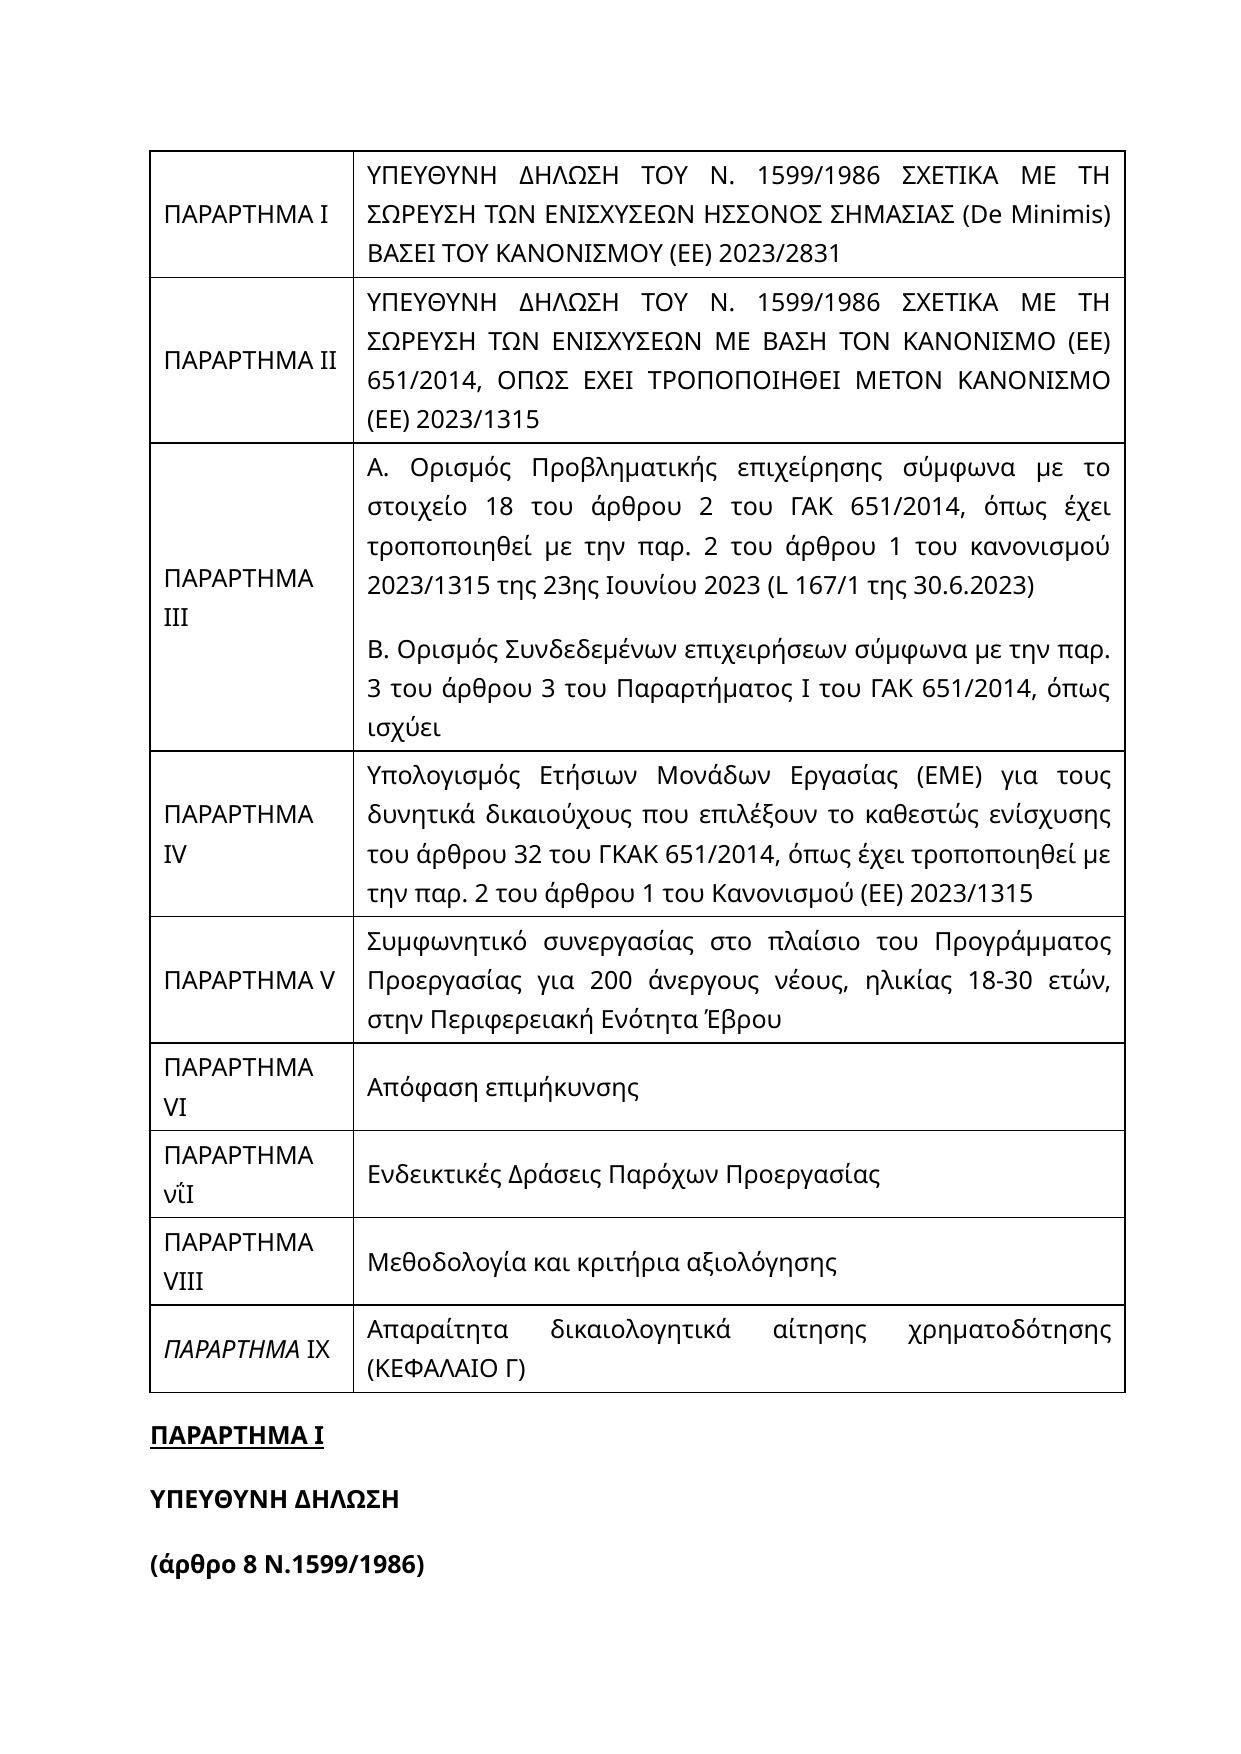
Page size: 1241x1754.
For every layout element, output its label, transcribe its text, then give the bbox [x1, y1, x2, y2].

text ΠΑΡΑΡΤΗΜΑ Ι [150, 1418, 1090, 1452]
table_cell Ενδεικτικές Δράσεις Παρόχων Προεργασίας [354, 1131, 1124, 1217]
table_cell ΠΑΡΑΡΤΗΜΑ ΙΙΙ [151, 444, 353, 750]
table_header ΠΑΡΑΡΤΗΜΑ Ι [151, 152, 353, 276]
table_cell ΠΑΡΑΡΤΗΜΑ VIII [151, 1218, 353, 1304]
table_cell ΠΑΡΑΡΤΗΜΑ νΐΙ [151, 1131, 353, 1217]
table_cell ΥΠΕΥΘΥΝΗ ΔΗΛΩΣΗ ΤΟΥ Ν. 1599/1986 ΣΧΕΤΙΚΑ ΜΕ ΤΗ ΣΩΡΕΥΣΗ ΤΩΝ ΕΝΙΣΧΥΣΕΩΝ ΜΕ BΑΣΗ ΤΟΝ ΚΑΝΟΝΙΣΜΟ (ΕΕ) 651/2014, ΟΠΩΣ ΕΧΕΙ ΤΡΟΠΟΠΟΙΗΘΕΙ ΜΕΤΟΝ ΚΑΝΟΝΙΣΜΟ (ΕΕ) 2023/1315 [354, 278, 1124, 442]
table_cell ΠΑΡΑΡΤΗΜΑ ΙΧ [151, 1306, 353, 1391]
table_cell Απόφαση επιμήκυνσης [354, 1044, 1124, 1129]
table_cell ΠΑΡΑΡΤΗΜΑ IV [151, 752, 353, 916]
table_cell ΠΑΡΑΡΤΗΜΑ V [151, 917, 353, 1042]
table_cell ΠΑΡΑΡΤΗΜΑ VI [151, 1044, 353, 1129]
table_cell Απαραίτητα δικαιολογητικά αίτησης χρηματοδότησης (ΚΕΦΑΛΑΙΟ Γ) [354, 1306, 1124, 1391]
table_cell Μεθοδολογία και κριτήρια αξιολόγησης [354, 1218, 1124, 1304]
text ΥΠΕΥΘΥΝΗ ΔΗΛΩΣΗ [150, 1482, 1090, 1516]
text (άρθρο 8 Ν.1599/1986) [150, 1546, 1090, 1580]
table_header ΥΠΕΥΘΥΝΗ ΔΗΛΩΣΗ ΤΟΥ Ν. 1599/1986 ΣΧΕΤΙΚΑ ΜΕ ΤΗ ΣΩΡΕΥΣΗ ΤΩΝ ΕΝΙΣΧΥΣΕΩΝ ΗΣΣΟΝΟΣ ΣΗΜΑΣΙΑΣ (De Minimis) BΑΣΕI ΤΟΥ ΚΑΝΟΝΙΣΜΟΥ (ΕΕ) 2023/2831 [354, 152, 1124, 276]
table_cell Συμφωνητικό συνεργασίας στο πλαίσιο του Προγράμματος Προεργασίας για 200 άνεργους νέους, ηλικίας 18-30 ετών, στην Περιφερειακή Ενότητα Έβρου [354, 917, 1124, 1042]
table_cell Α. Ορισμός Προβληματικής επιχείρησης σύμφωνα με το στοιχείο 18 του άρθρου 2 του ΓΑΚ 651/2014, όπως έχει τροποποιηθεί με την παρ. 2 του άρθρου 1 του κανονισμού 2023/1315 της 23ης Ιουνίου 2023 (L 167/1 της 30.6.2023) B. Ορισμός Συνδεδεμένων επιχειρήσεων σύμφωνα με την παρ. 3 του άρθρου 3 του Παραρτήματος I του ΓΑΚ 651/2014, όπως ισχύει [354, 444, 1124, 750]
table_cell ΠΑΡΑΡΤΗΜΑ ΙΙ [151, 278, 353, 442]
table_cell Υπολογισμός Ετήσιων Μονάδων Εργασίας (ΕΜΕ) για τους δυνητικά δικαιούχους που επιλέξουν το καθεστώς ενίσχυσης του άρθρου 32 του ΓΚΑΚ 651/2014, όπως έχει τροποποιηθεί με την παρ. 2 του άρθρου 1 του Κανονισμού (ΕΕ) 2023/1315 [354, 752, 1124, 916]
